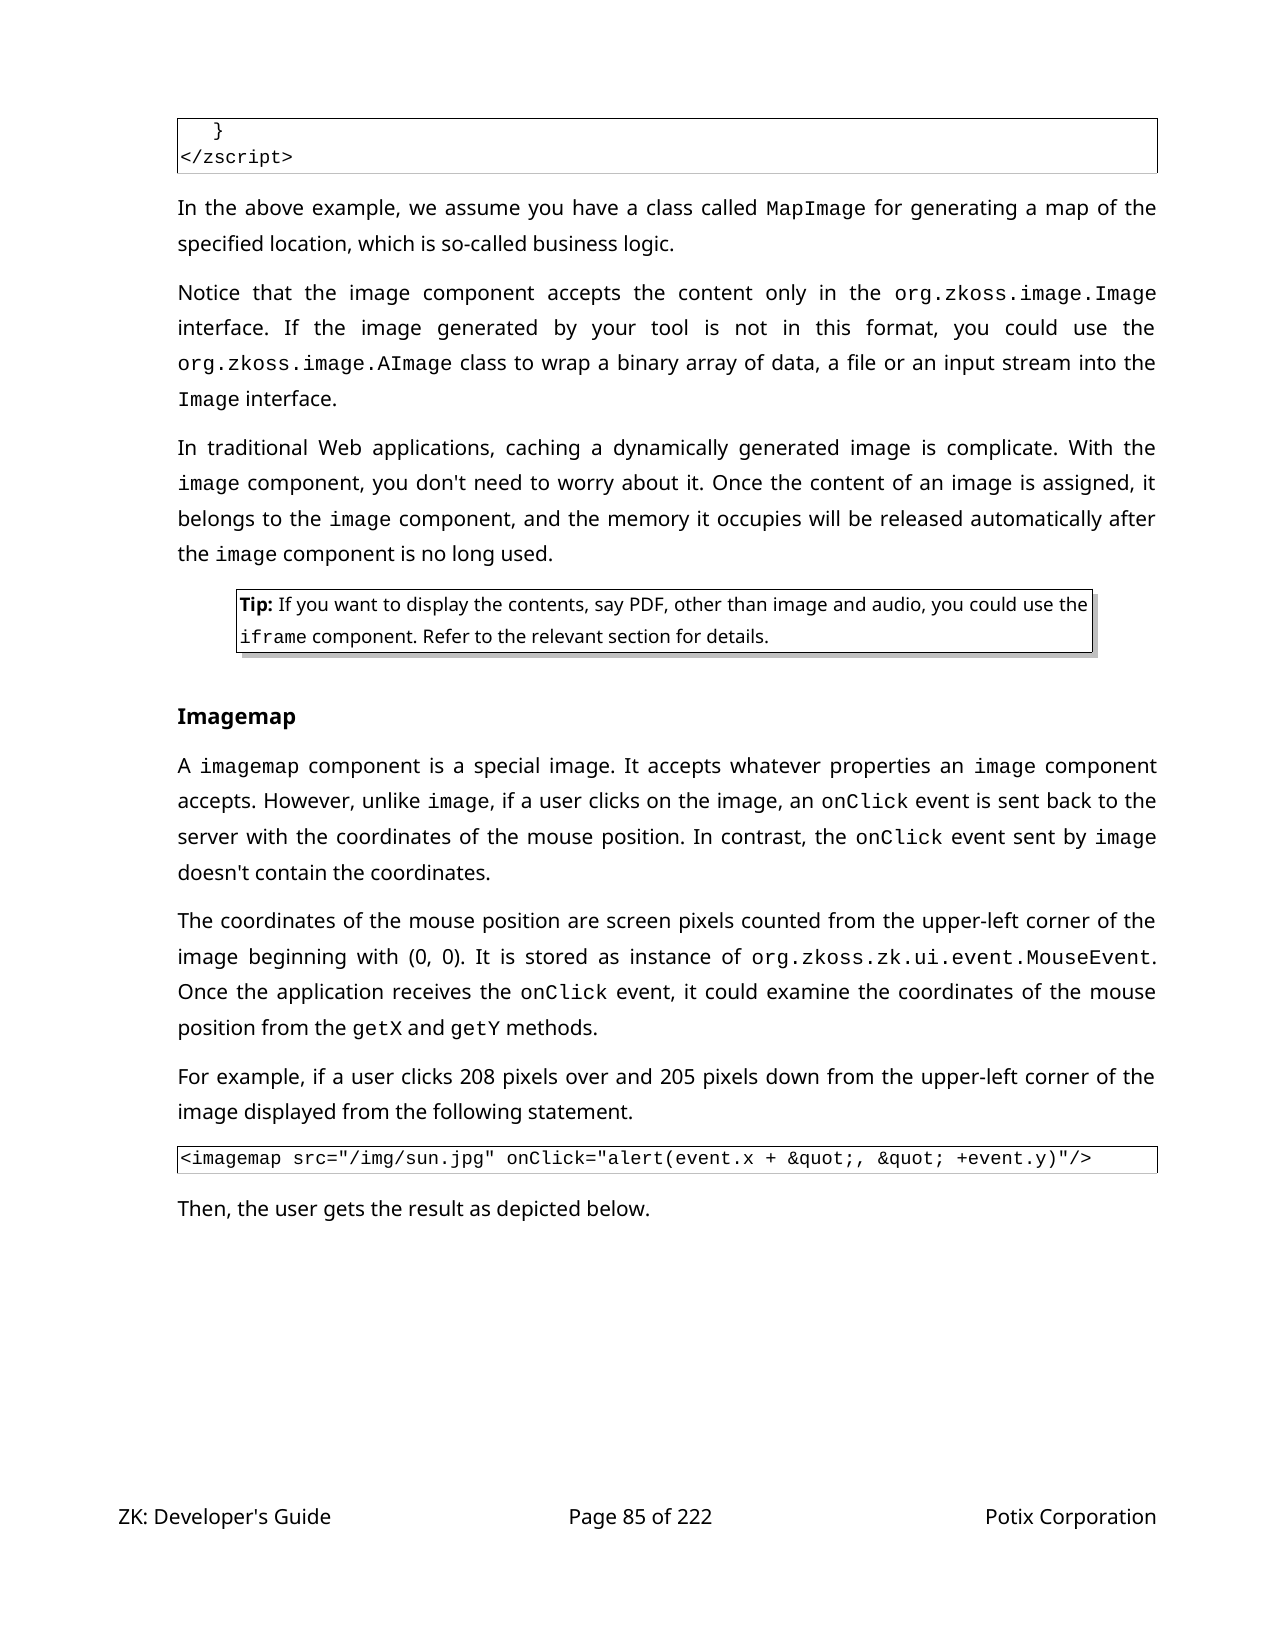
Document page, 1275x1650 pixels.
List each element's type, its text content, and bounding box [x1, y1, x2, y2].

text In the above example, we assume you have a class called MapImage for generating a map of the specified location, which is so-called business logic. [177, 193, 1157, 257]
text <imagemap src="/img/sun.jpg" onClick="alert(event.x + &quot;, &quot; +event.y)"/> [178, 1147, 1157, 1173]
text Notice that the image component accepts the content only in the org.zkoss.image.Image interface. If the image generated by your tool is not in this format, you could use the org.zkoss.image.AImage class to wrap a binary array of data, a file or an input stream into the Image interface. [177, 278, 1157, 412]
text Then, the user gets the result as depicted below. [177, 1194, 1157, 1222]
text </zscript> [178, 145, 1157, 173]
text Tip: If you want to display the contents, say PDF, other than image and audio, you could use the iframe component. Refer to the relevant section for details. [237, 590, 1092, 652]
text } [178, 119, 1157, 142]
text In traditional Web applications, caching a dynamically generated image is complicate. With the image component, you don't need to worry about it. Once the content of an image is assigned, it belongs to the image component, and the memory it occupies will be released automatically after the image component is no long used. [177, 433, 1157, 568]
subtitle Imagemap [177, 701, 1157, 731]
text The coordinates of the mouse position are screen pixels counted from the upper-left corner of the image beginning with (0, 0). It is stored as instance of org.zkoss.zk.ui.event.MouseEvent. Once the application receives the onClick event, it could examine the coordinates of the mouse position from the getX and getY methods. [177, 907, 1157, 1041]
text For example, if a user clicks 208 pixels over and 205 pixels down from the upper-left corner of the image displayed from the following statement. [177, 1062, 1157, 1125]
text A imagemap component is a special image. It accepts whatever properties an image component accepts. However, unlike image, if a user clicks on the image, an onClick event is sent back to the server with the coordinates of the mouse position. In contrast, the onClick event sent by image doesn't contain the coordinates. [177, 751, 1157, 886]
